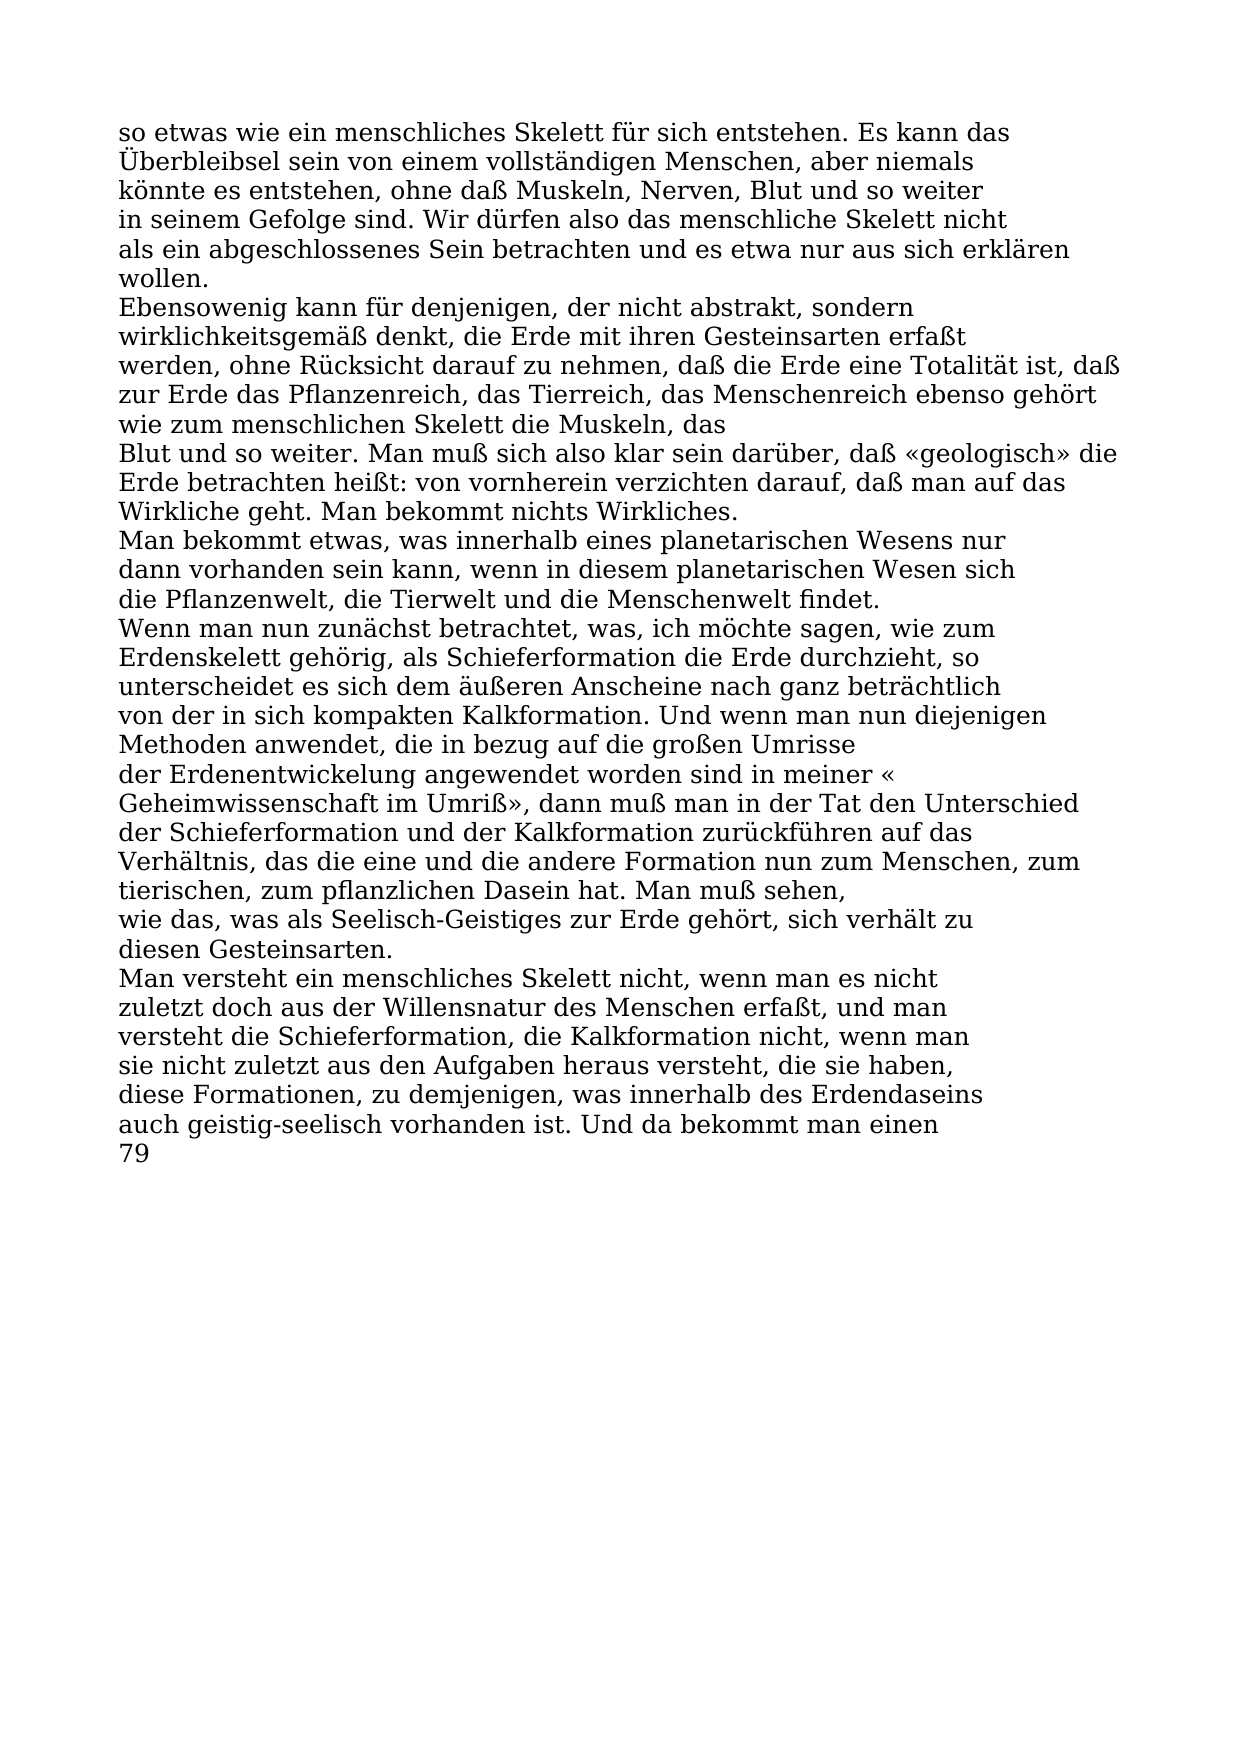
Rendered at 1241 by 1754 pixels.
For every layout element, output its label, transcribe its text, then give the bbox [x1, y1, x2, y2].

text diesen Gesteinsarten. [118, 935, 1122, 964]
text werden, ohne Rücksicht darauf zu nehmen, daß die Erde eine Totalität ist, daß zur Erde das Pflanzenreich, das Tierreich, das Menschenreich ebenso gehört wie zum menschlichen Skelett die Muskeln, das [118, 351, 1122, 439]
text die Pflanzenwelt, die Tierwelt und die Menschenwelt findet. [118, 585, 1122, 614]
text könnte es entstehen, ohne daß Muskeln, Nerven, Blut und so weiter [118, 176, 1122, 206]
text wirklichkeitsgemäß denkt, die Erde mit ihren Gesteinsarten erfaßt [118, 322, 1122, 351]
text Blut und so weiter. Man muß sich also klar sein darüber, daß «geologisch» die Erde betrachten heißt: von vornherein verzichten darauf, daß man auf das Wirkliche geht. Man bekommt nichts Wirkliches. [118, 439, 1122, 526]
text wie das, was als Seelisch-Geistiges zur Erde gehört, sich verhält zu [118, 906, 1122, 935]
text versteht die Schieferformation, die Kalkformation nicht, wenn man [118, 1022, 1122, 1051]
text unterscheidet es sich dem äußeren Anscheine nach ganz beträchtlich [118, 672, 1122, 701]
text der Schieferformation und der Kalkformation zurückführen auf das [118, 818, 1122, 847]
text Man bekommt etwas, was innerhalb eines planetarischen Wesens nur [118, 526, 1122, 556]
text Wenn man nun zunächst betrachtet, was, ich möchte sagen, wie zum [118, 614, 1122, 643]
text Man versteht ein menschliches Skelett nicht, wenn man es nicht [118, 964, 1122, 993]
text diese Formationen, zu demjenigen, was innerhalb des Erdendaseins [118, 1081, 1122, 1110]
text Ebensowenig kann für denjenigen, der nicht abstrakt, sondern [118, 293, 1122, 322]
text dann vorhanden sein kann, wenn in diesem planetarischen Wesen sich [118, 556, 1122, 585]
text so etwas wie ein menschliches Skelett für sich entstehen. Es kann das [118, 118, 1122, 147]
text von der in sich kompakten Kalkformation. Und wenn man nun diejenigen Methoden anwendet, die in bezug auf die großen Umrisse [118, 701, 1122, 760]
text Erdenskelett gehörig, als Schieferformation die Erde durchzieht, so [118, 643, 1122, 672]
text in seinem Gefolge sind. Wir dürfen also das menschliche Skelett nicht [118, 206, 1122, 235]
text der Erdenentwickelung angewendet worden sind in meiner « Geheimwissenschaft im Umriß», dann muß man in der Tat den Unterschied [118, 760, 1122, 818]
text Verhältnis, das die eine und die andere Formation nun zum Menschen, zum tierischen, zum pflanzlichen Dasein hat. Man muß sehen, [118, 847, 1122, 906]
text Überbleibsel sein von einem vollständigen Menschen, aber niemals [118, 147, 1122, 176]
text 79 [118, 1139, 1122, 1168]
text sie nicht zuletzt aus den Aufgaben heraus versteht, die sie haben, [118, 1051, 1122, 1081]
text auch geistig-seelisch vorhanden ist. Und da bekommt man einen [118, 1110, 1122, 1139]
text als ein abgeschlossenes Sein betrachten und es etwa nur aus sich erklären wollen. [118, 235, 1122, 293]
text zuletzt doch aus der Willensnatur des Menschen erfaßt, und man [118, 993, 1122, 1022]
